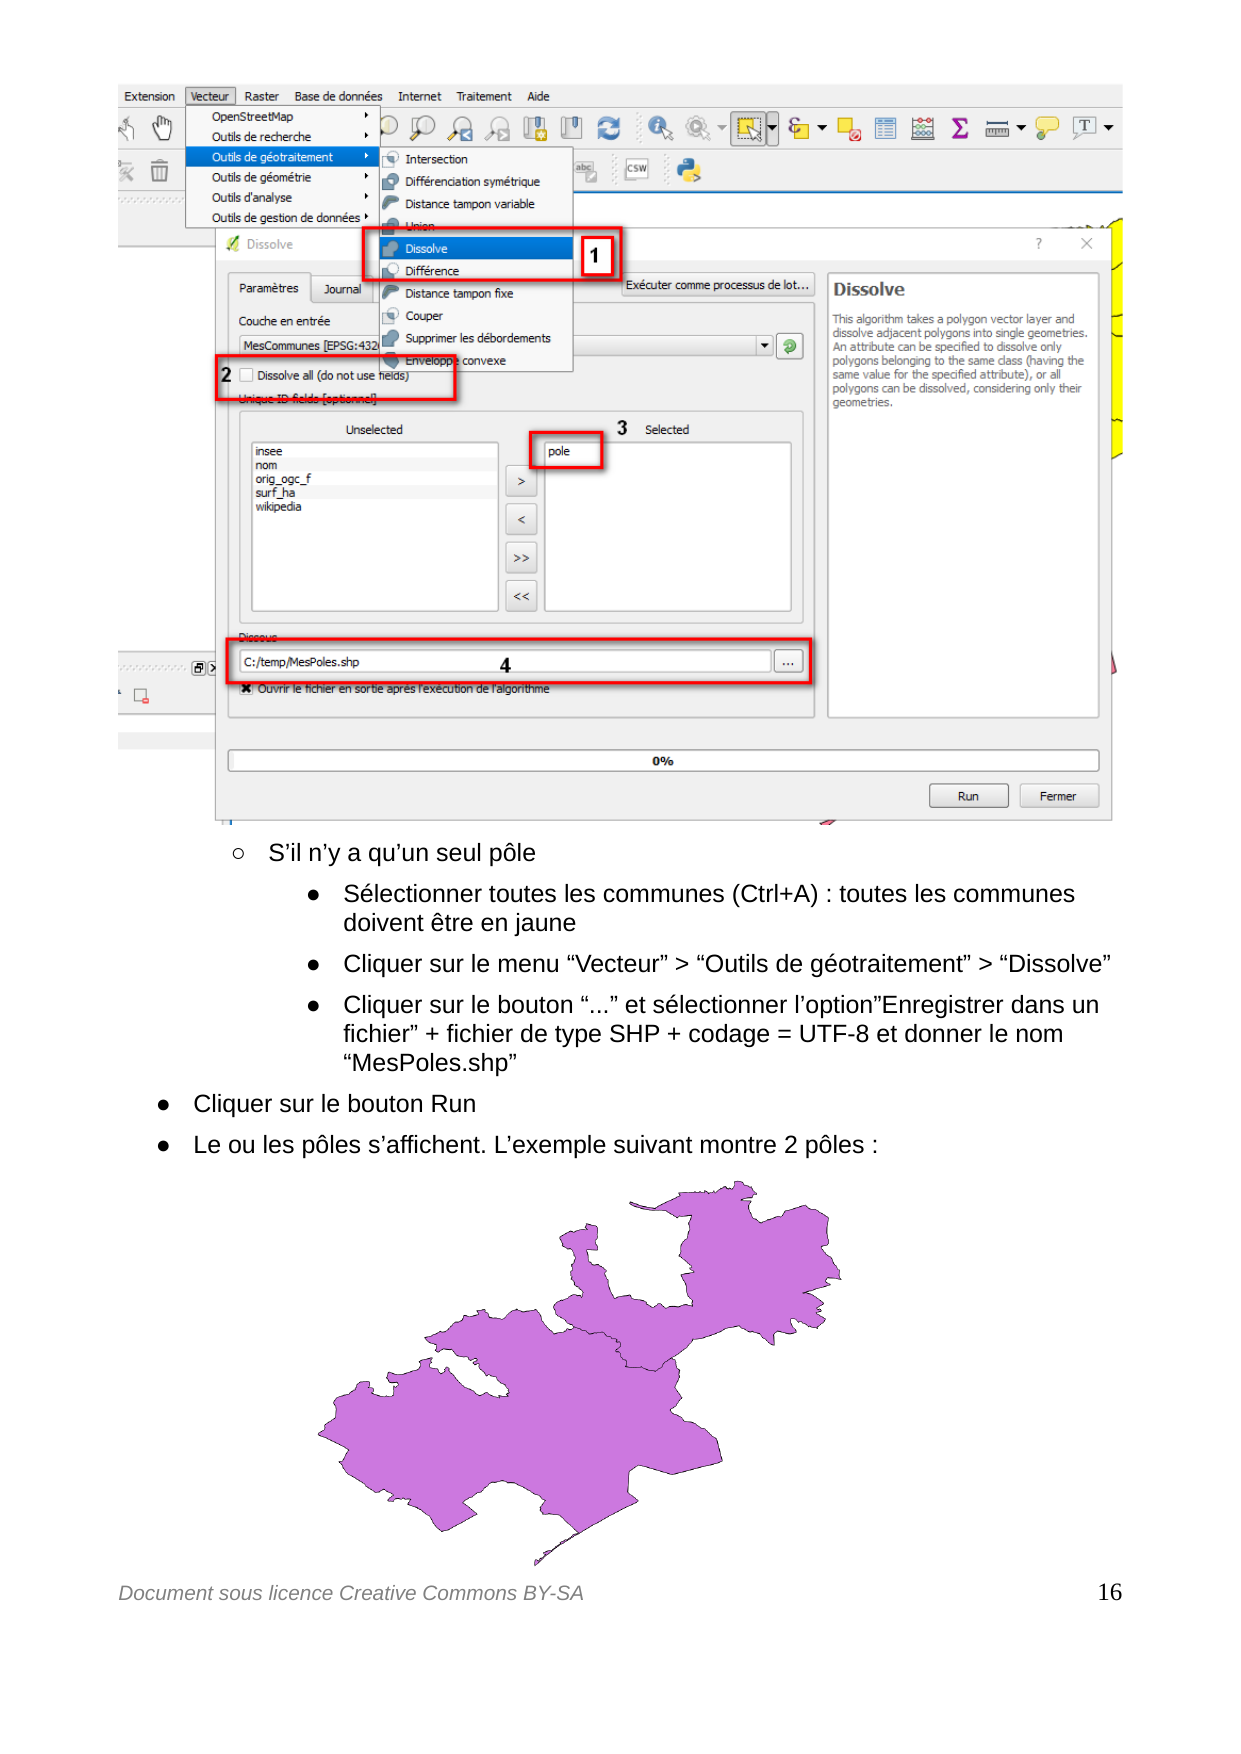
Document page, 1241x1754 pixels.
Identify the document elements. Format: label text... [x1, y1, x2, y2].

list S’il n’y a qu’un seul pôle [231, 837, 1122, 866]
list Sélectionner toutes les communes (Ctrl+A) : toutes les communes doivent être en jaune [306, 879, 1122, 936]
list Le ou les pôles s’affichent. L’exemple suivant montre 2 pôles : [156, 1130, 1122, 1159]
picture [308, 1171, 932, 1574]
picture [118, 75, 1123, 825]
list Cliquer sur le bouton Run [156, 1089, 1122, 1117]
list Cliquer sur le bouton “...” et sélectionner l’option”Enregistrer dans un fichier” + fichier de type SHP + codage = UTF-8 et donner le nom “MesPoles.shp” [306, 990, 1122, 1076]
list Cliquer sur le menu “Vecteur” > “Outils de géotraitement” > “Dissolve” [306, 949, 1122, 977]
